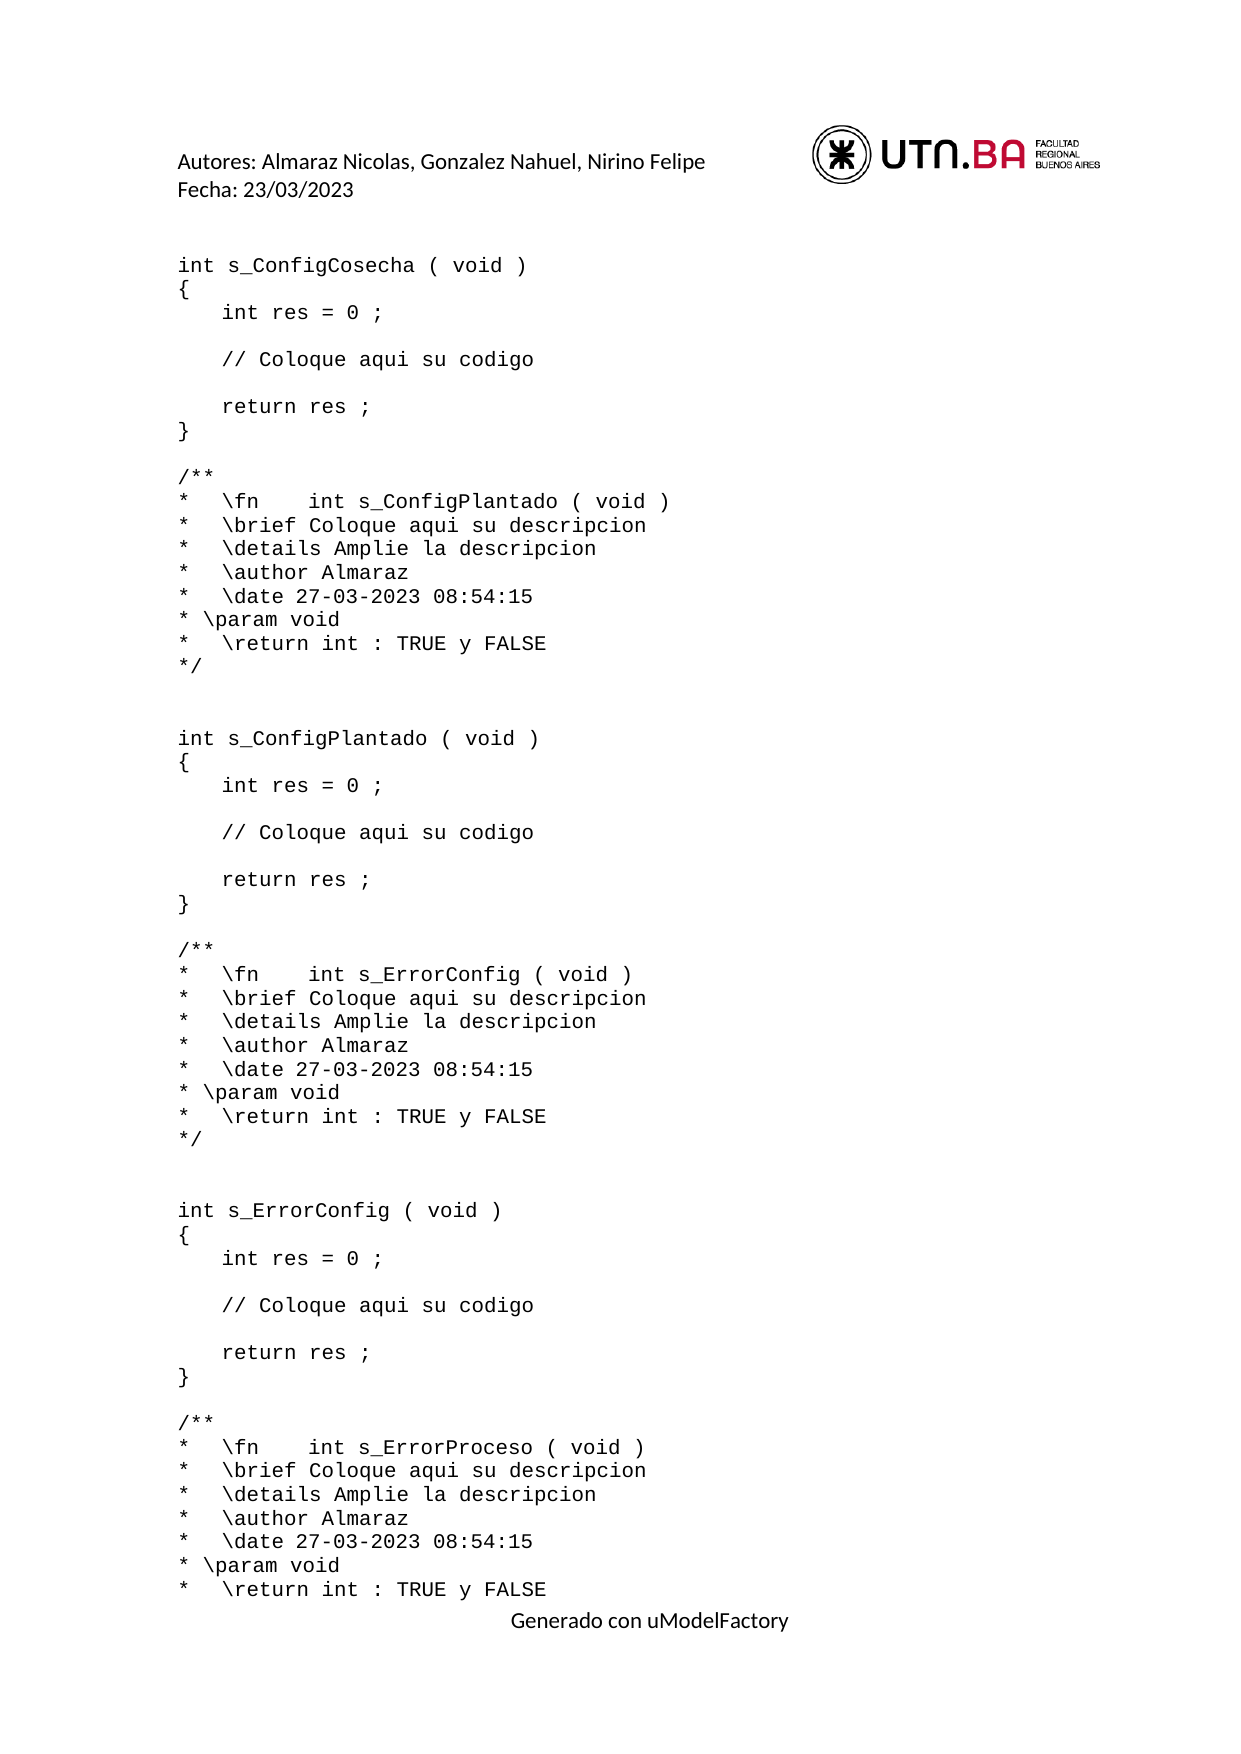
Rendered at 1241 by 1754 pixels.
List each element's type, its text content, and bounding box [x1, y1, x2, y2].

text * \details Amplie la descripcion [177, 1011, 1122, 1035]
text * \param void [177, 1555, 1122, 1579]
text * \fn int s_ErrorConfig ( void ) [177, 964, 1122, 988]
text { [177, 278, 1122, 302]
text // Coloque aqui su codigo [177, 349, 1122, 373]
picture [798, 118, 1122, 190]
text int res = 0 ; [177, 775, 1122, 798]
text int s_ConfigPlantado ( void ) [177, 727, 1122, 751]
text * \details Amplie la descripcion [177, 538, 1122, 562]
text /** [177, 467, 1122, 491]
text { [177, 1224, 1122, 1248]
text // Coloque aqui su codigo [177, 1295, 1122, 1319]
text } [177, 1366, 1122, 1389]
text * \details Amplie la descripcion [177, 1484, 1122, 1508]
text */ [177, 1129, 1122, 1153]
text int s_ErrorConfig ( void ) [177, 1200, 1122, 1224]
text * \fn int s_ErrorProceso ( void ) [177, 1437, 1122, 1461]
text * \return int : TRUE y FALSE [177, 1106, 1122, 1129]
text * \param void [177, 1082, 1122, 1106]
text // Coloque aqui su codigo [177, 822, 1122, 846]
text * \brief Coloque aqui su descripcion [177, 515, 1122, 538]
text * \fn int s_ConfigPlantado ( void ) [177, 491, 1122, 515]
text } [177, 893, 1122, 917]
text * \author Almaraz [177, 1035, 1122, 1058]
text * \return int : TRUE y FALSE [177, 1579, 1122, 1602]
text * \date 27-03-2023 08:54:15 [177, 1531, 1122, 1555]
text * \date 27-03-2023 08:54:15 [177, 586, 1122, 609]
text * \brief Coloque aqui su descripcion [177, 988, 1122, 1011]
text /** [177, 940, 1122, 964]
text * \return int : TRUE y FALSE [177, 633, 1122, 657]
text int s_ConfigCosecha ( void ) [177, 254, 1122, 278]
text * \date 27-03-2023 08:54:15 [177, 1058, 1122, 1082]
text return res ; [177, 869, 1122, 893]
text int res = 0 ; [177, 1248, 1122, 1271]
text * \author Almaraz [177, 1508, 1122, 1531]
text { [177, 751, 1122, 775]
text int res = 0 ; [177, 302, 1122, 326]
text * \brief Coloque aqui su descripcion [177, 1461, 1122, 1484]
text return res ; [177, 1342, 1122, 1366]
text /** [177, 1413, 1122, 1437]
text * \param void [177, 609, 1122, 633]
text * \author Almaraz [177, 562, 1122, 586]
text */ [177, 657, 1122, 680]
text } [177, 420, 1122, 444]
text return res ; [177, 396, 1122, 420]
